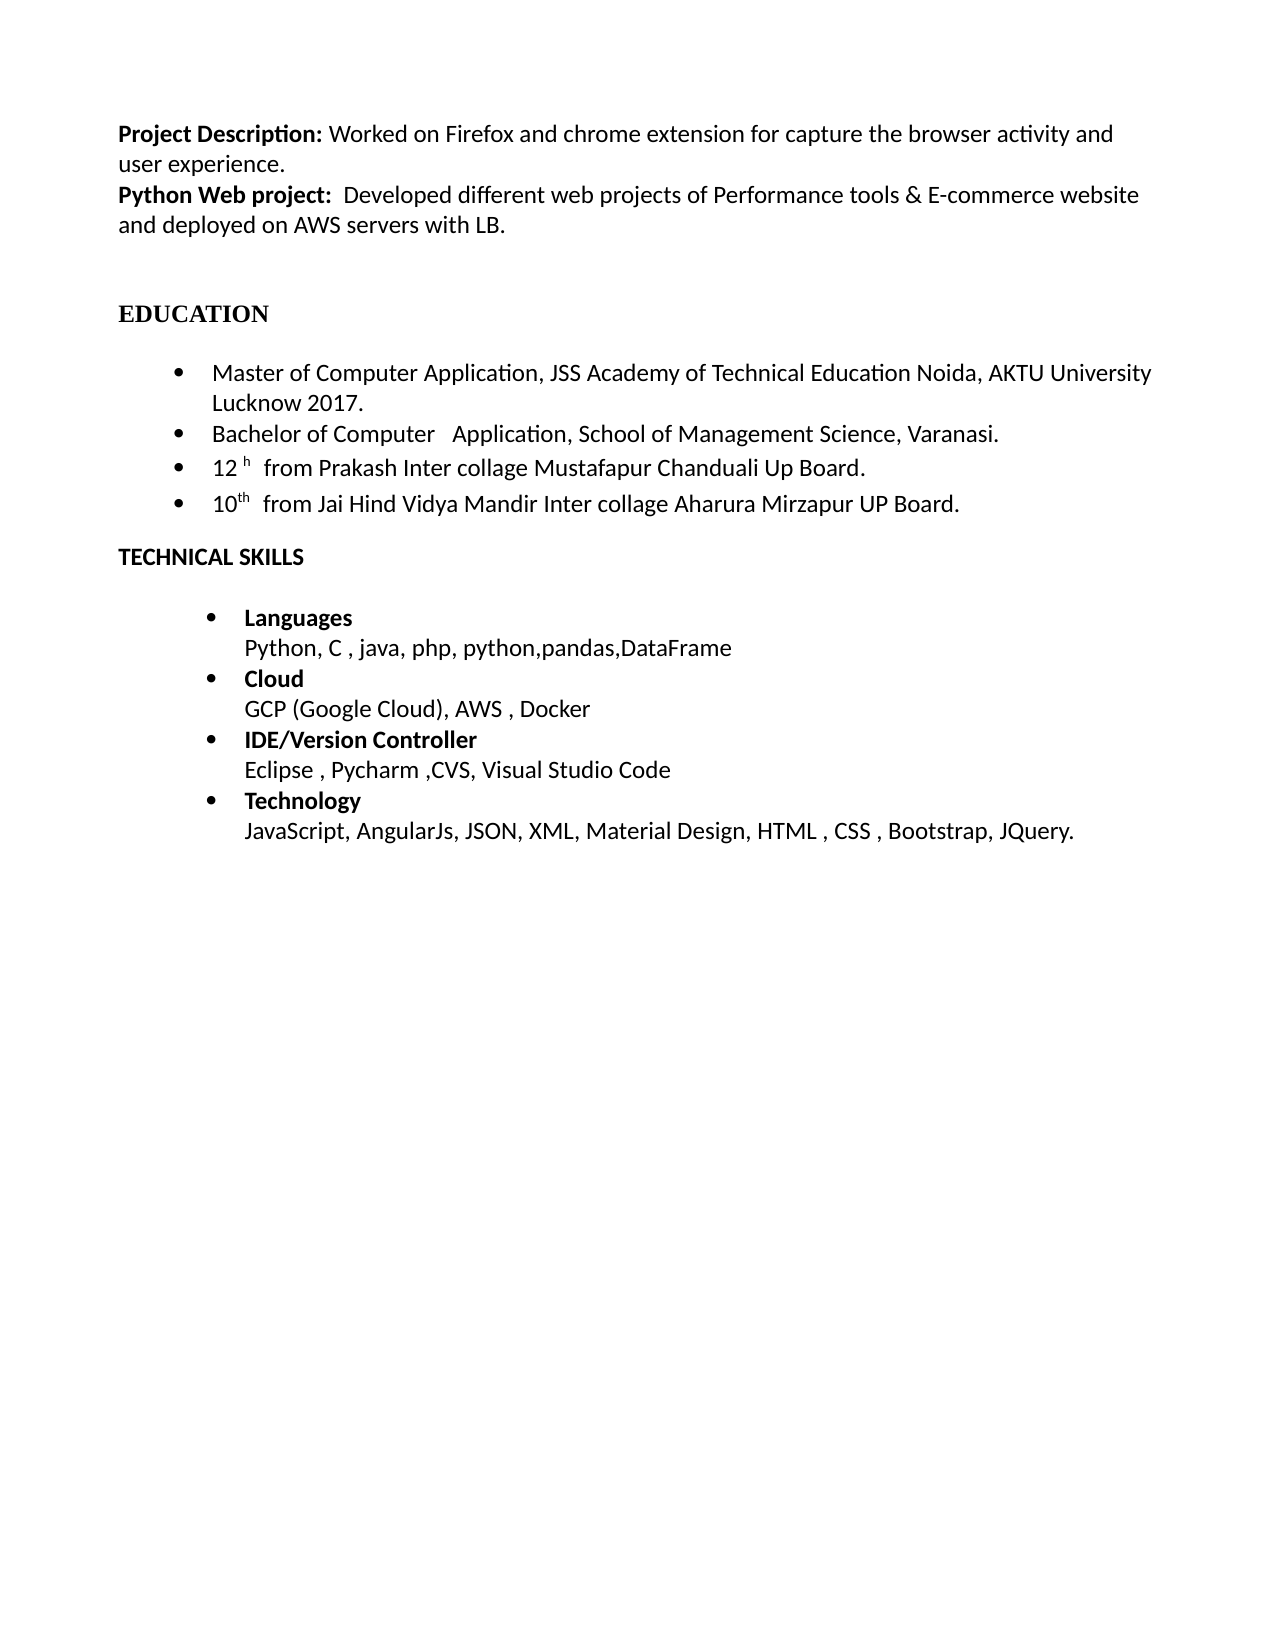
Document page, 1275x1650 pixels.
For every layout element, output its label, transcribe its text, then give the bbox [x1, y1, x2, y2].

text Python Web project: Developed different web projects of Performance tools & E-commerce website and deployed on AWS servers with LB. [118, 179, 1157, 240]
list Languages [207, 602, 1157, 632]
list GCP (Google Cloud), AWS , Docker [244, 693, 1157, 724]
list Technology [207, 785, 1157, 815]
list JavaScript, AngularJs, JSON, XML, Material Design, HTML , CSS , Bootstrap, JQuery. [244, 815, 1157, 846]
list Cloud [207, 663, 1157, 693]
list 10th from Jai Hind Vidya Mandir Inter collage Aharura Mirzapur UP Board. [174, 484, 1157, 520]
list Bachelor of Computer Application, School of Management Science, Varanasi. [174, 418, 1157, 448]
text TECHNICAL SKILLS [118, 541, 1157, 571]
list Python, C , java, php, python,pandas,DataFrame [244, 632, 1157, 663]
list Master of Computer Application, JSS Academy of Technical Education Noida, AKTU University Lucknow 2017. [174, 357, 1157, 418]
list Eclipse , Pycharm ,CVS, Visual Studio Code [244, 754, 1157, 785]
list IDE/Version Controller [207, 724, 1157, 754]
list 12 h from Prakash Inter collage Mustafapur Chanduali Up Board. [174, 448, 1157, 484]
text EDUCATION [118, 299, 1157, 328]
text Project Description: Worked on Firefox and chrome extension for capture the browser activity and user experience. [118, 118, 1157, 179]
